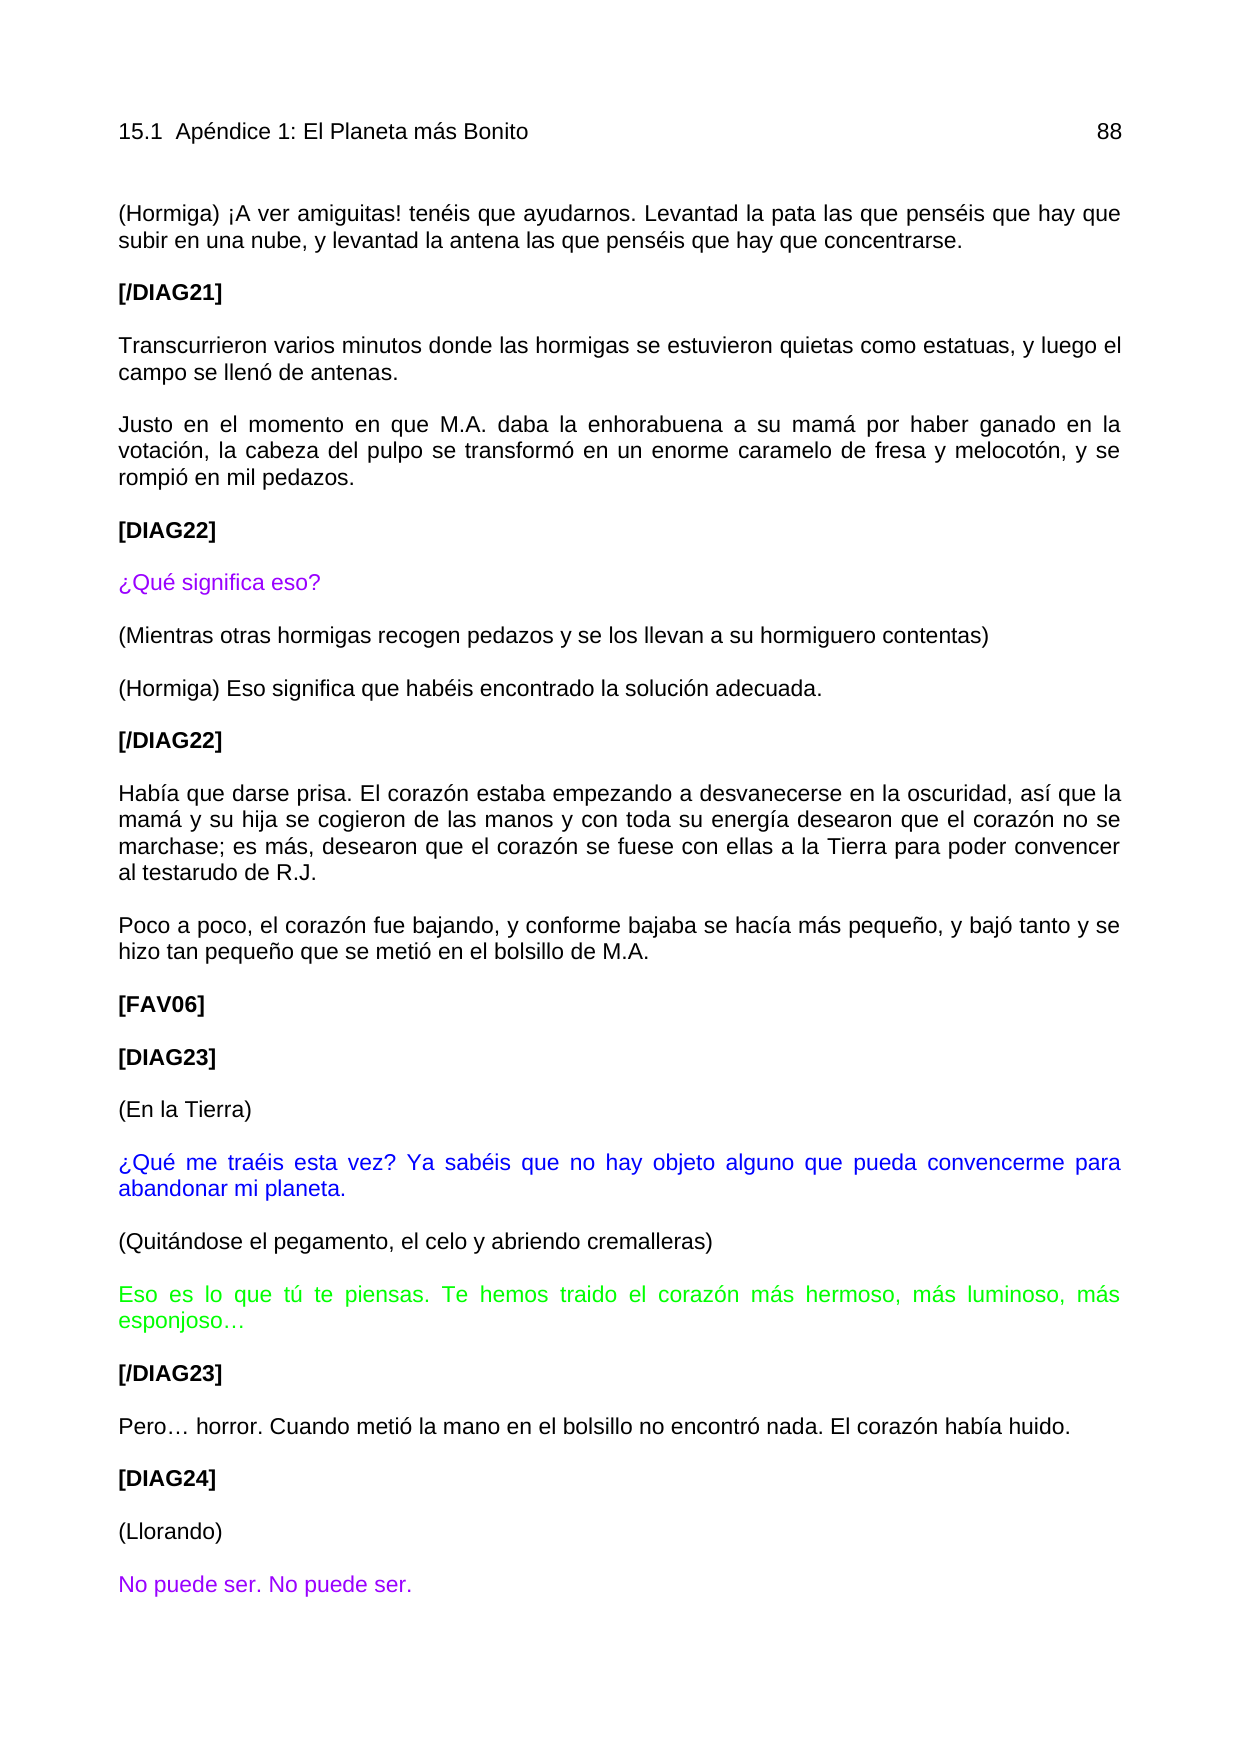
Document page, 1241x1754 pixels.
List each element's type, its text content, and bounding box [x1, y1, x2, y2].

text No puede ser. No puede ser. [118, 1571, 1122, 1597]
text Pero… horror. Cuando metió la mano en el bolsillo no encontró nada. El corazón había huido. [118, 1413, 1122, 1439]
text Eso es lo que tú te piensas. Te hemos traido el corazón más hermoso, más luminoso, más esponjoso… [118, 1281, 1122, 1333]
text (Hormiga) Eso significa que habéis encontrado la solución adecuada. [118, 675, 1122, 701]
text (En la Tierra) [118, 1096, 1122, 1123]
text [/DIAG23] [118, 1360, 1122, 1386]
text (Quitándose el pegamento, el celo y abriendo cremalleras) [118, 1228, 1122, 1254]
text (Llorando) [118, 1518, 1122, 1544]
text (Mientras otras hormigas recogen pedazos y se los llevan a su hormiguero contentas) [118, 622, 1122, 648]
text ¿Qué significa eso? [118, 569, 1122, 596]
text ¿Qué me traéis esta vez? Ya sabéis que no hay objeto alguno que pueda convencerme para abandonar mi planeta. [118, 1149, 1122, 1202]
text [DIAG24] [118, 1465, 1122, 1492]
text Había que darse prisa. El corazón estaba empezando a desvanecerse en la oscuridad, así que la mamá y su hija se cogieron de las manos y con toda su energía desearon que el corazón no se marchase; es más, desearon que el corazón se fuese con ellas a la Tierra para poder convencer al testarudo de R.J. [118, 780, 1122, 886]
text [/DIAG21] [118, 279, 1122, 306]
text [DIAG22] [118, 517, 1122, 543]
text Poco a poco, el corazón fue bajando, y conforme bajaba se hacía más pequeño, y bajó tanto y se hizo tan pequeño que se metió en el bolsillo de M.A. [118, 912, 1122, 964]
text Justo en el momento en que M.A. daba la enhorabuena a su mamá por haber ganado en la votación, la cabeza del pulpo se transformó en un enorme caramelo de fresa y melocotón, y se rompió en mil pedazos. [118, 411, 1122, 490]
text [/DIAG22] [118, 727, 1122, 754]
text [FAV06] [118, 991, 1122, 1017]
text Transcurrieron varios minutos donde las hormigas se estuvieron quietas como estatuas, y luego el campo se llenó de antenas. [118, 332, 1122, 385]
text [DIAG23] [118, 1044, 1122, 1070]
text (Hormiga) ¡A ver amiguitas! tenéis que ayudarnos. Levantad la pata las que penséis que hay que subir en una nube, y levantad la antena las que penséis que hay que concentrarse. [118, 200, 1122, 253]
